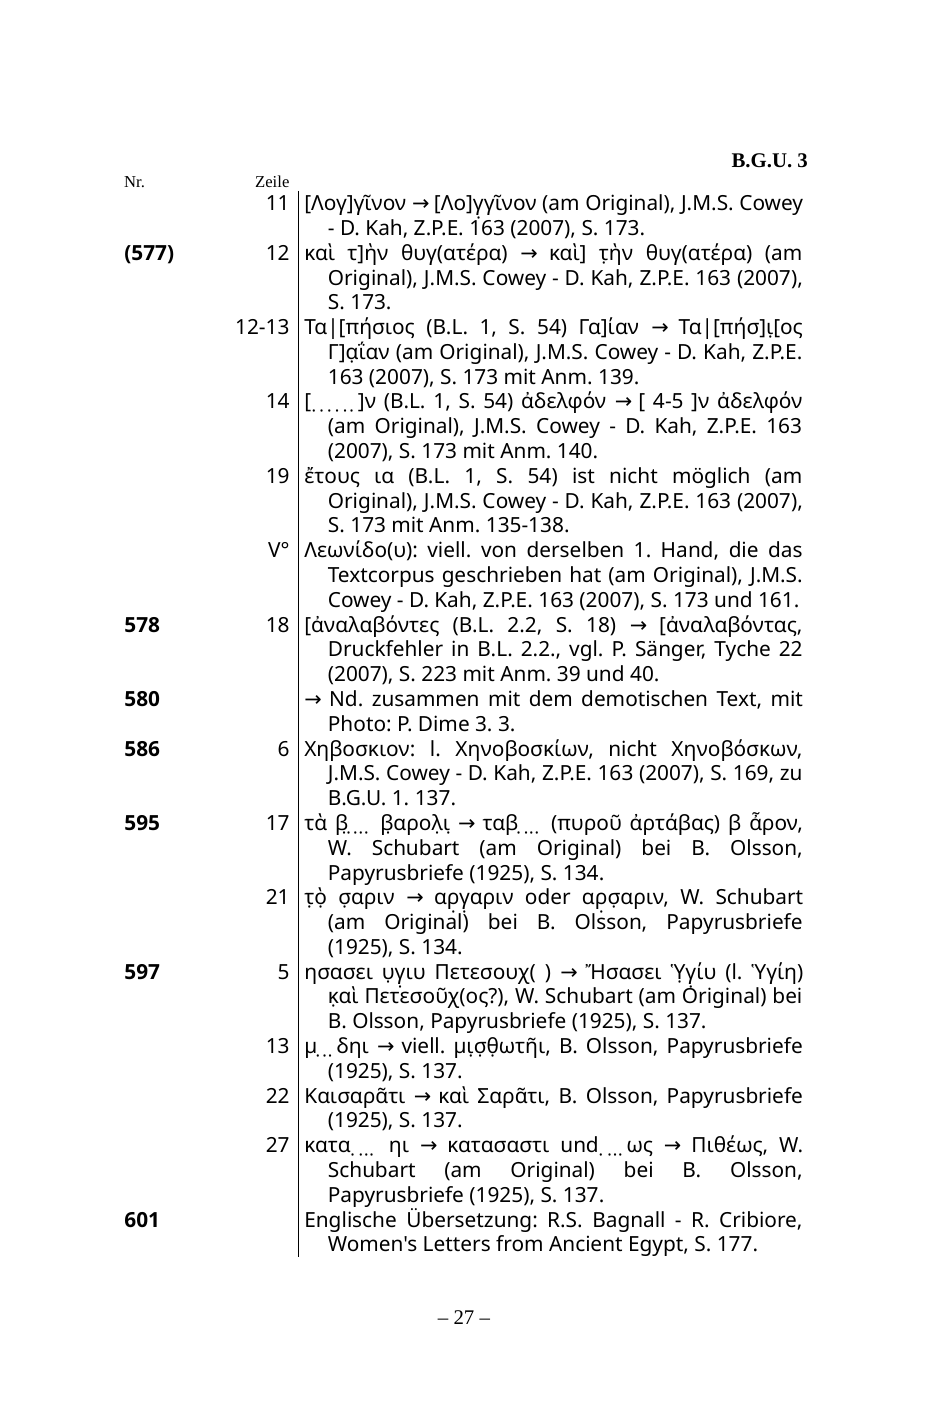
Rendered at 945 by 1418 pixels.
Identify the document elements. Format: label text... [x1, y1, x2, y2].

table_cell (577) [118, 240, 207, 315]
table_cell Καισαρᾶτι → καὶ Σαρᾶτι, B. Olsson, Papyrusbriefe (1925), S. 137. [299, 1083, 809, 1133]
table_cell ησασει υ̣γ̣ιυ Πετεσουχ( ) → Ἤσασει Ὑ̣γ̣ίυ (l. Ὑγίη) κ̣αὶ Πετεσοῦχ(ος?), W. Schubart (am Original) bei B. Olsson, Papyrusbriefe (1925), S. 137. [299, 959, 809, 1034]
table_cell μ ̣ ̣ ̣δηι → viell. μι̣σ̣θ̣ωτῆι, B. Olsson, Papyrusbriefe (1925), S. 137. [299, 1034, 809, 1083]
table_cell [118, 191, 207, 240]
table_cell [118, 464, 207, 538]
table_cell Τα|[πήσιος (B.L. 1, S. 54) Γα]ίαν → Τα|[πήσ]ι̣[ος Γ]α̣ΐαν (am Original), J.M.S. Cowey - D. Kah, Z.P.E. 163 (2007), S. 173 mit Anm. 139. [299, 315, 809, 389]
table_cell 6 [207, 736, 298, 811]
table_cell 12-13 [207, 315, 298, 389]
table_cell [118, 1083, 207, 1133]
table_cell 18 [207, 612, 298, 687]
table_cell 22 [207, 1083, 298, 1133]
table_cell 601 [118, 1207, 298, 1257]
table_cell 595 [118, 811, 207, 885]
table_cell 586 [118, 736, 207, 811]
table_cell 27 [207, 1133, 298, 1207]
table_cell → Nd. zusammen mit dem demotischen Text, mit Photo: P. Dime 3. 3. [299, 687, 809, 736]
table_cell Λεωνίδο(υ): viell. von derselben 1. Hand, die das Textcorpus geschrieben hat (am Original), J.M.S. Cowey - D. Kah, Z.P.E. 163 (2007), S. 173 und 161. [299, 538, 809, 612]
table_cell [118, 389, 207, 463]
table_cell 5 [207, 959, 298, 1034]
table_cell 19 [207, 464, 298, 538]
table_cell [118, 315, 207, 389]
table_cell ἔτους ια (B.L. 1, S. 54) ist nicht möglich (am Original), J.M.S. Cowey - D. Kah, Z.P.E. 163 (2007), S. 173 mit Anm. 135-138. [299, 464, 809, 538]
table_cell 597 [118, 959, 207, 1034]
table_cell τὰ β̣ ̣ ̣ ̣ ̣ β̣αρολ̣ι̣ → ταβ ̣ ̣ ̣ ̣ (πυροῦ ἀρτάβας) β ἆρον, W. Schubart (am Original) bei B. Olsson, Papyrusbriefe (1925), S. 134. [299, 811, 809, 885]
table_cell [118, 538, 207, 612]
table_cell [118, 1133, 207, 1207]
table_cell 580 [118, 687, 298, 736]
table_cell 17 [207, 811, 298, 885]
table_cell [ἀναλαβόντες (B.L. 2.2, S. 18) → [ἀναλαβόντας, Druckfehler in B.L. 2.2., vgl. P. Sänger, Tyche 22 (2007), S. 223 mit Anm. 39 und 40. [299, 612, 809, 687]
table_cell [Λογ]γῖνον → [Λο]γ̣γῖνον (am Original), J.M.S. Cowey - D. Kah, Z.P.E. 163 (2007), S. 173. [299, 191, 809, 240]
table_cell καὶ τ]ὴν θυγ(ατέρα) → καὶ] τ̣ὴν θυγ(ατέρα) (am Original), J.M.S. Cowey - D. Kah, Z.P.E. 163 (2007), S. 173. [299, 240, 809, 315]
table_cell 11 [207, 191, 298, 240]
table_cell τ̣ὸ̣ σ̣αριν → αρ̣γ̣αριν oder αρ̣σ̣αριν, W. Schubart (am Original) bei B. Olsson, Papyrusbriefe (1925), S. 134. [299, 885, 809, 959]
table_cell 13 [207, 1034, 298, 1083]
table_cell κατα ̣ ̣ ̣ ̣ ηι → κατασαστι und ̣ ̣ ̣ ̣ως → Πιθέως, W. Schubart (am Original) bei B. Olsson, Papyrusbriefe (1925), S. 137. [299, 1133, 809, 1207]
table_cell 578 [118, 612, 207, 687]
table_cell 21 [207, 885, 298, 959]
table_cell 14 [207, 389, 298, 463]
table_cell V° [207, 538, 298, 612]
table_cell Englische Übersetzung: R.S. Bagnall - R. Cribiore, Women's Letters from Ancient Egypt, S. 177. [299, 1207, 809, 1257]
table_cell [ ̣ ̣ ̣ ̣ ̣ ̣]ν (B.L. 1, S. 54) ἀδελφόν → [ 4-5 ]ν ἀδελφόν (am Original), J.M.S. Cowey - D. Kah, Z.P.E. 163 (2007), S. 173 mit Anm. 140. [299, 389, 809, 463]
table_cell 12 [207, 240, 298, 315]
table_cell [118, 885, 207, 959]
table_cell [118, 1034, 207, 1083]
table_cell Χηβοσκιον: l. Χηνοβοσκίων, nicht Χηνοβόσκων, J.M.S. Cowey - D. Kah, Z.P.E. 163 (2007), S. 169, zu B.G.U. 1. 137. [299, 736, 809, 811]
